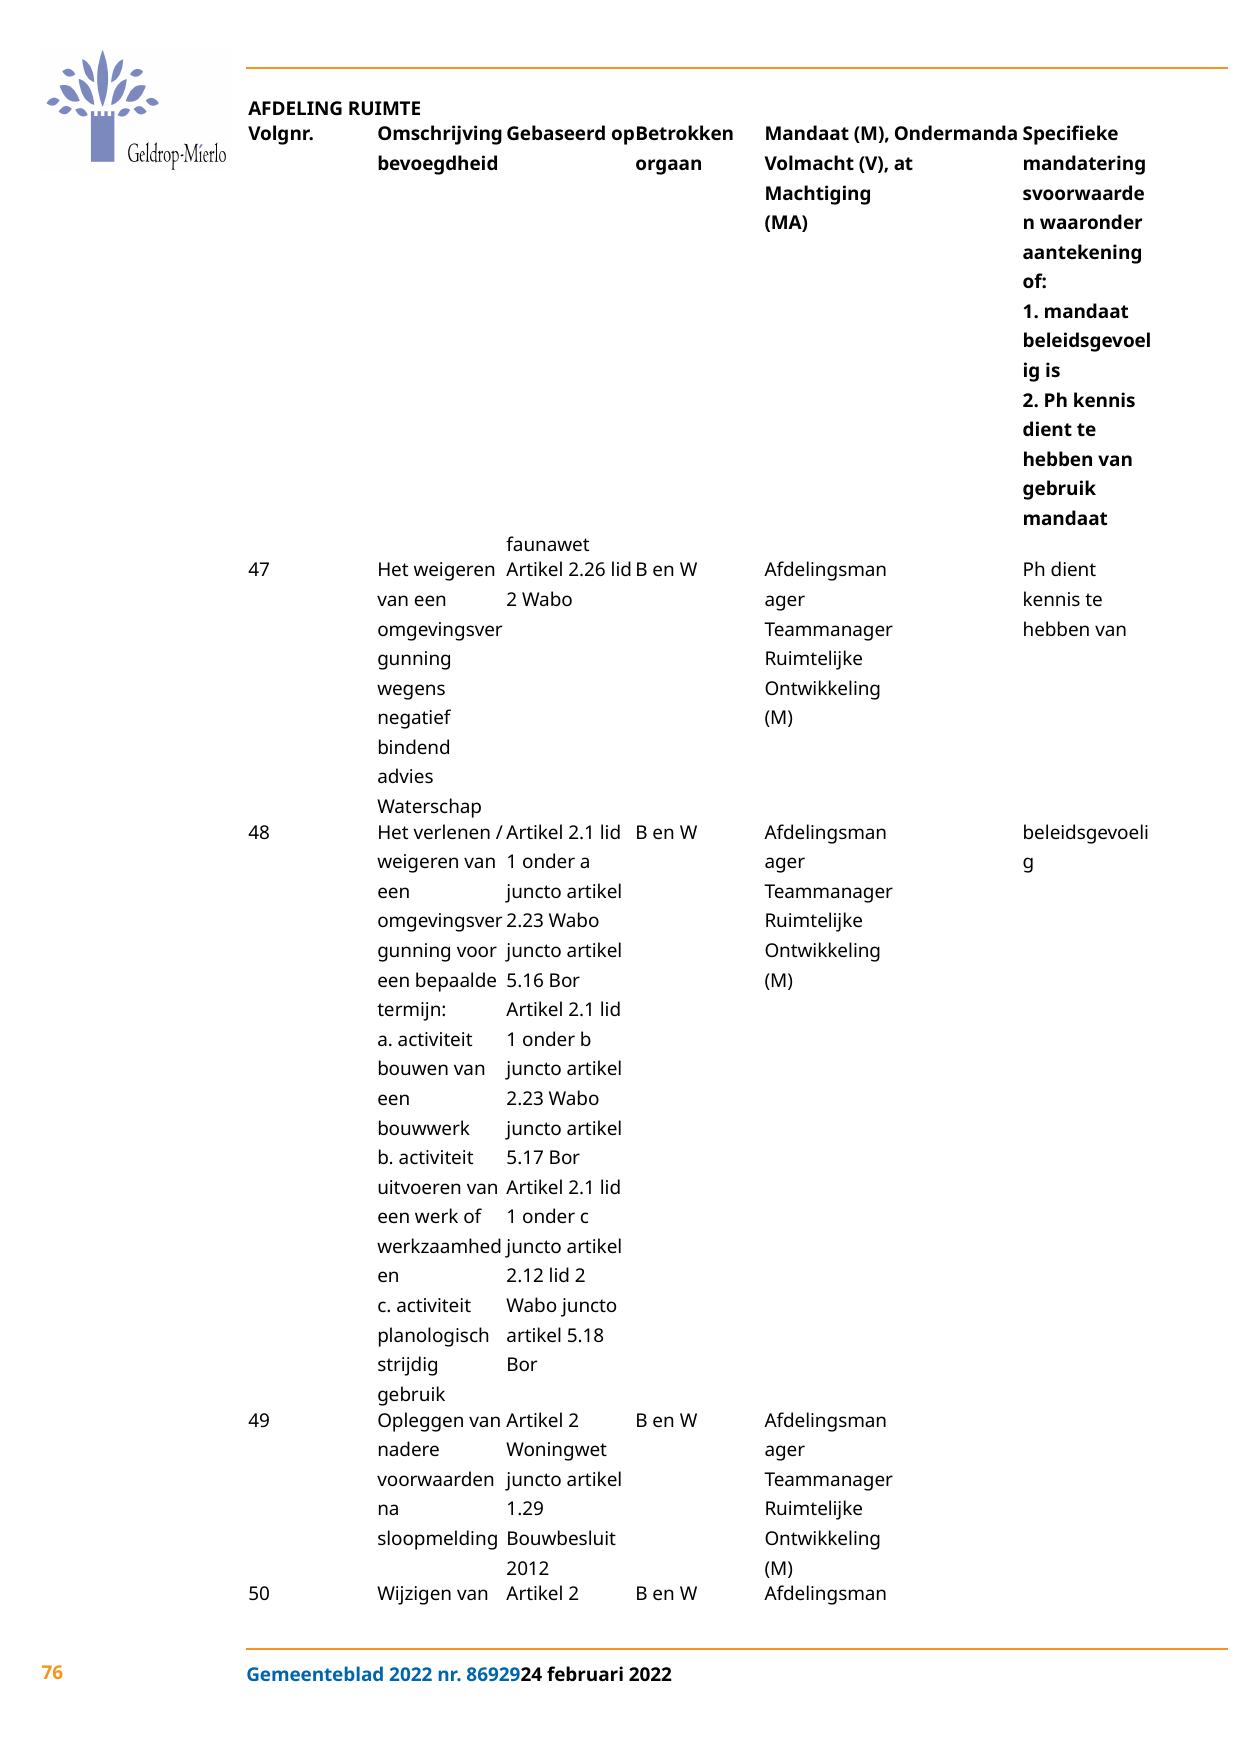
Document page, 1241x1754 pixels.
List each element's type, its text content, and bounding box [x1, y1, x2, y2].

table_cell Artikel 2 [506, 1580, 635, 1606]
table_header AFDELING RUIMTE [248, 95, 1152, 121]
table_cell [1023, 1580, 1152, 1606]
table_cell 47 [248, 557, 377, 819]
table_cell [1023, 1407, 1152, 1580]
table_cell Artikel 2.1 lid 1 onder a juncto artikel 2.23 Wabo juncto artikel 5.16 Bor Artikel 2.1 lid 1 onder b juncto artikel 2.23 Wabo juncto artikel 5.17 Bor Artikel 2.1 lid 1 onder c juncto artikel 2.12 lid 2 Wabo juncto artikel 5.18 Bor [506, 819, 635, 1407]
table_cell [894, 557, 1022, 819]
table_cell Ondermandaat [894, 121, 1022, 531]
table_cell Afdelingsmanager Teammanager Ruimtelijke Ontwikkeling (M) [764, 819, 893, 1407]
table_cell B en W [635, 1407, 764, 1580]
picture [41, 47, 231, 172]
table_cell 50 [248, 1580, 377, 1606]
table_cell B en W [635, 819, 764, 1407]
table_cell Mandaat (M), Volmacht (V), Machtiging (MA) [764, 121, 893, 531]
table_cell B en W [635, 1580, 764, 1606]
table_cell [635, 531, 764, 557]
table_cell Artikel 2 Woningwet juncto artikel 1.29 Bouwbesluit 2012 [506, 1407, 635, 1580]
table_cell faunawet [506, 531, 635, 557]
table_cell Afdelingsman [764, 1580, 893, 1606]
table_cell Specifieke mandateringsvoorwaarden waaronder aantekening of: 1. mandaat beleidsgevoelig is 2. Ph kennis dient te hebben van gebruik mandaat [1023, 121, 1152, 531]
table_cell Volgnr. [248, 121, 377, 531]
table_cell Artikel 2.26 lid 2 Wabo [506, 557, 635, 819]
table_cell [894, 819, 1022, 1407]
table_cell Afdelingsmanager Teammanager Ruimtelijke Ontwikkeling (M) [764, 1407, 893, 1580]
table_cell 48 [248, 819, 377, 1407]
table_cell 49 [248, 1407, 377, 1580]
table_cell beleidsgevoelig [1023, 819, 1152, 1407]
table_cell Afdelingsmanager Teammanager Ruimtelijke Ontwikkeling (M) [764, 557, 893, 819]
table_cell Het verlenen / weigeren van een omgevingsvergunning voor een bepaalde termijn: a. activiteit bouwen van een bouwwerk b. activiteit uitvoeren van een werk of werkzaamheden c. activiteit planologisch strijdig gebruik [377, 819, 506, 1407]
table_cell B en W [635, 557, 764, 819]
table_cell [894, 1580, 1022, 1606]
table_cell [1023, 531, 1152, 557]
table_cell [377, 531, 506, 557]
table_cell Het weigeren van een omgevingsvergunning wegens negatief bindend advies Waterschap [377, 557, 506, 819]
table_cell Wijzigen van [377, 1580, 506, 1606]
table_cell [248, 531, 377, 557]
table_cell [894, 531, 1022, 557]
table_cell Ph dient kennis te hebben van [1023, 557, 1152, 819]
table_cell Opleggen van nadere voorwaarden na sloopmelding [377, 1407, 506, 1580]
table_cell [894, 1407, 1022, 1580]
table_cell Betrokken orgaan [635, 121, 764, 531]
table_cell [764, 531, 893, 557]
table_cell Gebaseerd op [506, 121, 635, 531]
table_cell Omschrijving bevoegdheid [377, 121, 506, 531]
